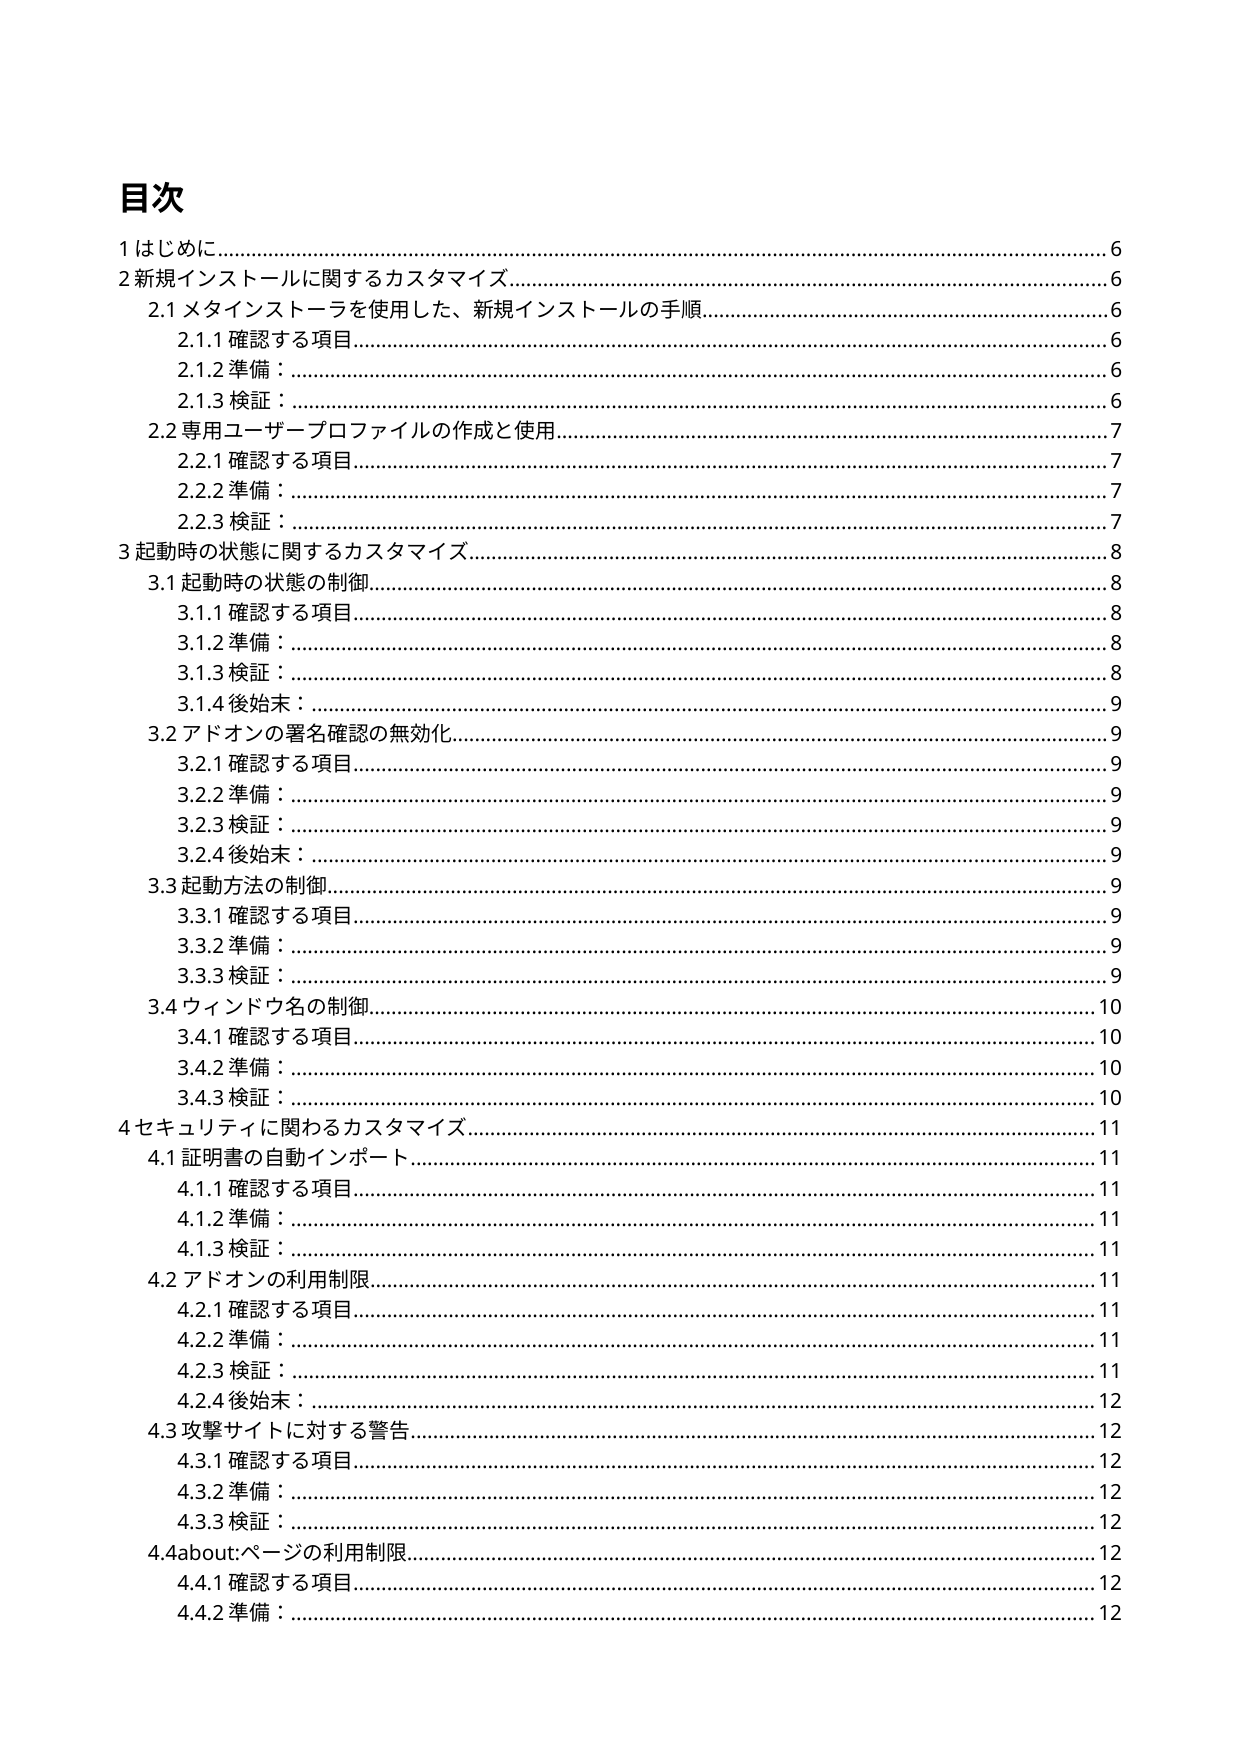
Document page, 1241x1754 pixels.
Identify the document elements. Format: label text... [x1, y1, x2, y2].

text 4.1.1確認する項目 11 [177, 1172, 1122, 1202]
text 3.2.3検証： 9 [177, 808, 1122, 838]
text 2.1メタインストーラを使用した、新規インストールの手順 6 [148, 293, 1122, 323]
text 4.2.2準備： 11 [177, 1323, 1122, 1354]
text 3.4.1確認する項目 10 [177, 1020, 1122, 1051]
subtitle 目次 [118, 172, 1122, 220]
text 3.3.2準備： 9 [177, 929, 1122, 960]
text 4.2.4後始末： 12 [177, 1384, 1122, 1414]
text 4.1証明書の自動インポート 11 [148, 1142, 1122, 1172]
text 4.4.2準備： 12 [177, 1596, 1122, 1627]
text 4.3.1確認する項目 12 [177, 1445, 1122, 1475]
text 3.4.2準備： 10 [177, 1051, 1122, 1081]
text 4.2.3 検証： 11 [177, 1354, 1122, 1384]
text 2.2.3 検証： 7 [177, 505, 1122, 535]
text 2.2専用ユーザープロファイルの作成と使用 7 [148, 414, 1122, 444]
text 3.3起動方法の制御 9 [148, 869, 1122, 899]
text 4.2 アドオンの利用制限 11 [148, 1263, 1122, 1293]
text 2.2.2準備： 7 [177, 475, 1122, 505]
text 1はじめに 6 [118, 232, 1122, 263]
text 3.2.4後始末： 9 [177, 838, 1122, 869]
text 4.3攻撃サイトに対する警告 12 [148, 1414, 1122, 1445]
text 2.2.1確認する項目 7 [177, 444, 1122, 475]
text 3.1.3検証： 8 [177, 657, 1122, 687]
text 3.1.1確認する項目 8 [177, 596, 1122, 626]
text 2.1.1確認する項目 6 [177, 323, 1122, 353]
text 4.3.3検証： 12 [177, 1505, 1122, 1536]
text 3.4ウィンドウ名の制御 10 [148, 990, 1122, 1020]
text 4.2.1確認する項目 11 [177, 1293, 1122, 1323]
text 4.3.2準備： 12 [177, 1475, 1122, 1505]
text 2.1.3 検証： 6 [177, 384, 1122, 414]
text 2新規インストールに関するカスタマイズ 6 [118, 263, 1122, 293]
text 2.1.2準備： 6 [177, 353, 1122, 384]
text 3.1.2準備： 8 [177, 626, 1122, 657]
text 3 起動時の状態に関するカスタマイズ 8 [118, 535, 1122, 566]
text 4.4.1確認する項目 12 [177, 1566, 1122, 1596]
text 4.4about:ページの利用制限 12 [148, 1536, 1122, 1566]
text 3.2アドオンの署名確認の無効化 9 [148, 717, 1122, 748]
text 3.4.3検証： 10 [177, 1081, 1122, 1111]
text 4.1.3検証： 11 [177, 1233, 1122, 1263]
text 3.1.4後始末： 9 [177, 687, 1122, 717]
text 3.2.2準備： 9 [177, 778, 1122, 808]
text 4.1.2準備： 11 [177, 1202, 1122, 1233]
text 3.3.1確認する項目 9 [177, 899, 1122, 929]
text 3.3.3検証： 9 [177, 960, 1122, 990]
text 4セキュリティに関わるカスタマイズ 11 [118, 1111, 1122, 1142]
text 3.1起動時の状態の制御 8 [148, 566, 1122, 596]
text 3.2.1確認する項目 9 [177, 748, 1122, 778]
